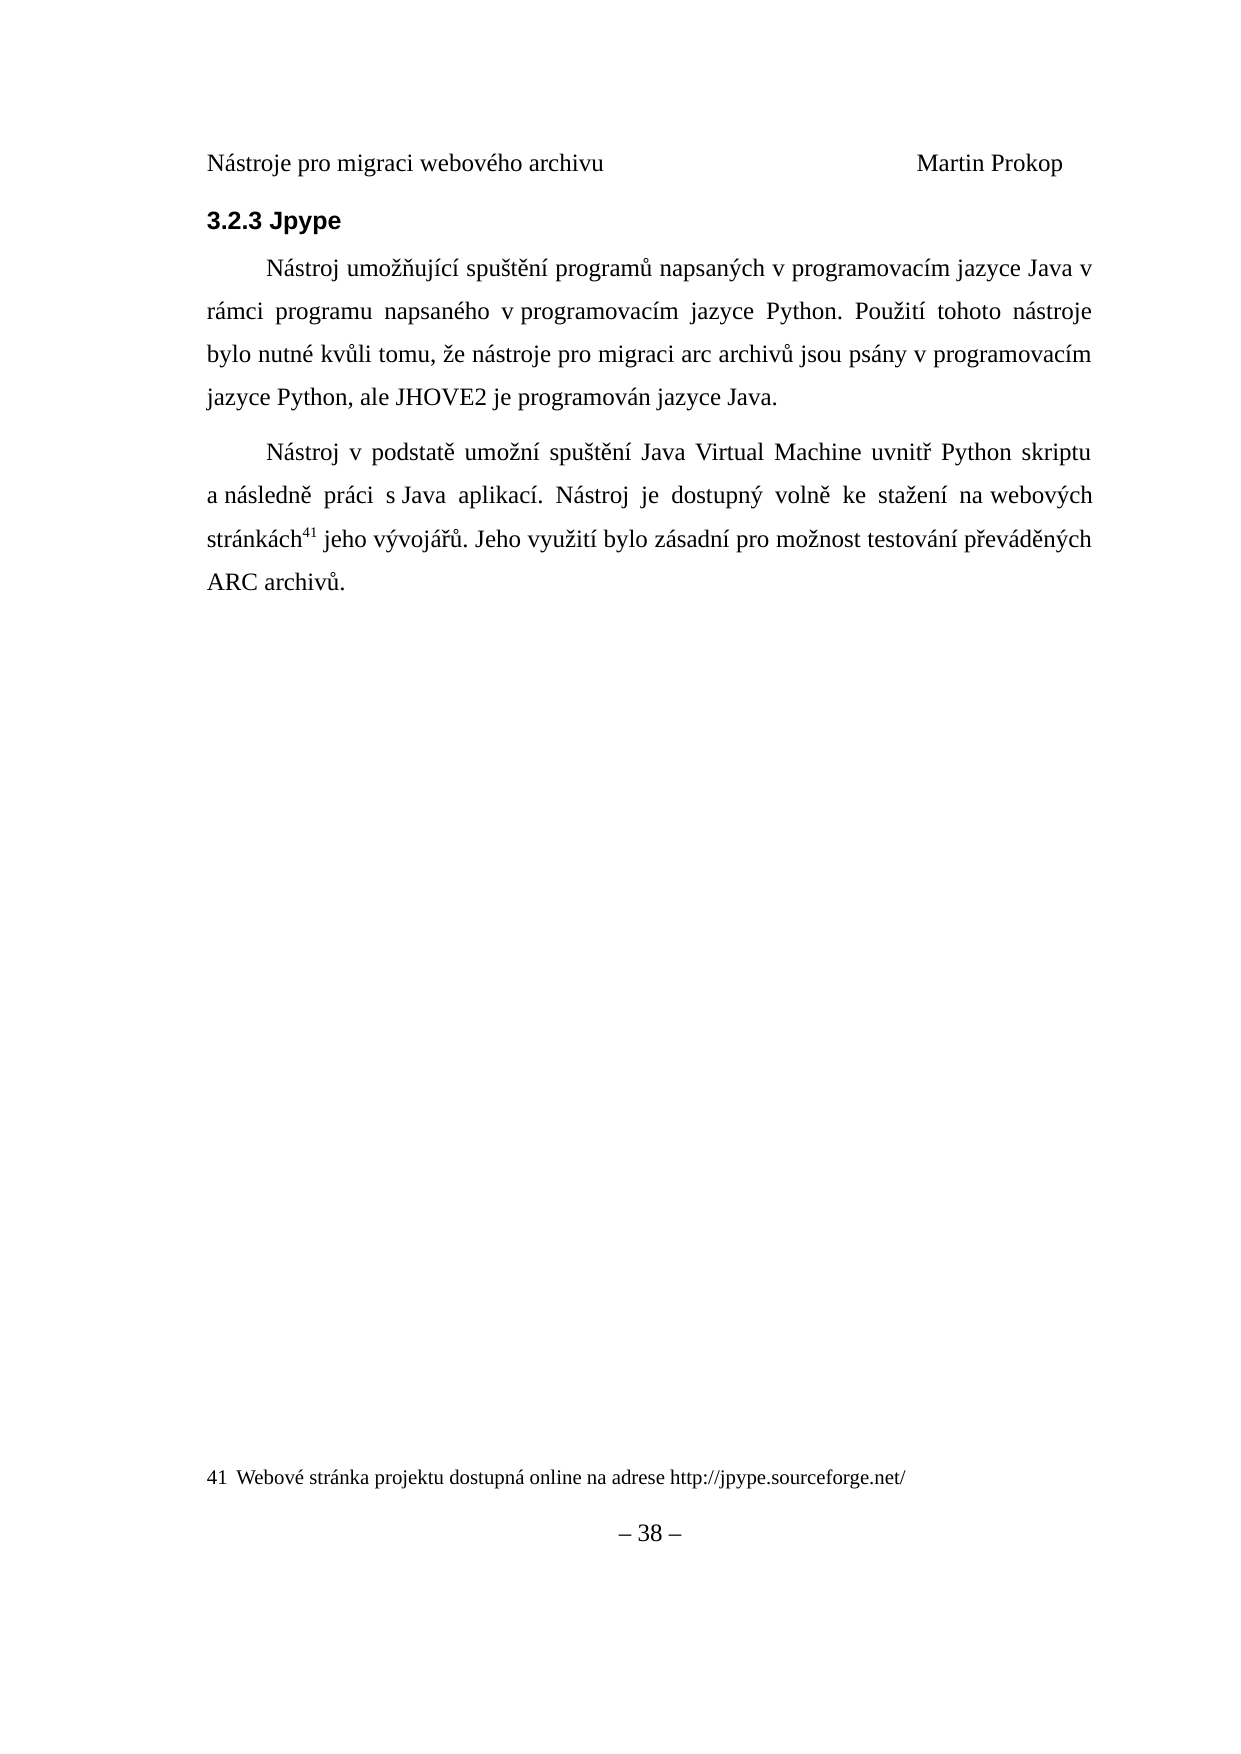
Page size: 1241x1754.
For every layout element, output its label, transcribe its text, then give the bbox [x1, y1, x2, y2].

text Webové stránka projektu dostupná online na adrese http://jpype.sourceforge.net/ [207, 1465, 1093, 1489]
text Nástroj umožňující spuštění programů napsaných v programovacím jazyce Java v rámci programu napsaného v programovacím jazyce Python. Použití tohoto nástroje bylo nutné kvůli tomu, že nástroje pro migraci arc archivů jsou psány v programovacím jazyce Python, ale JHOVE2 je programován jazyce Java. [207, 253, 1093, 411]
text Nástroj v podstatě umožní spuštění Java Virtual Machine uvnitř Python skriptu a následně práci s Java aplikací. Nástroj je dostupný volně ke stažení na webových stránkách jeho vývojářů. Jeho využití bylo zásadní pro možnost testování převáděných ARC archivů. [207, 437, 1093, 596]
subtitle 3.2.3 Jpype [207, 206, 1093, 234]
